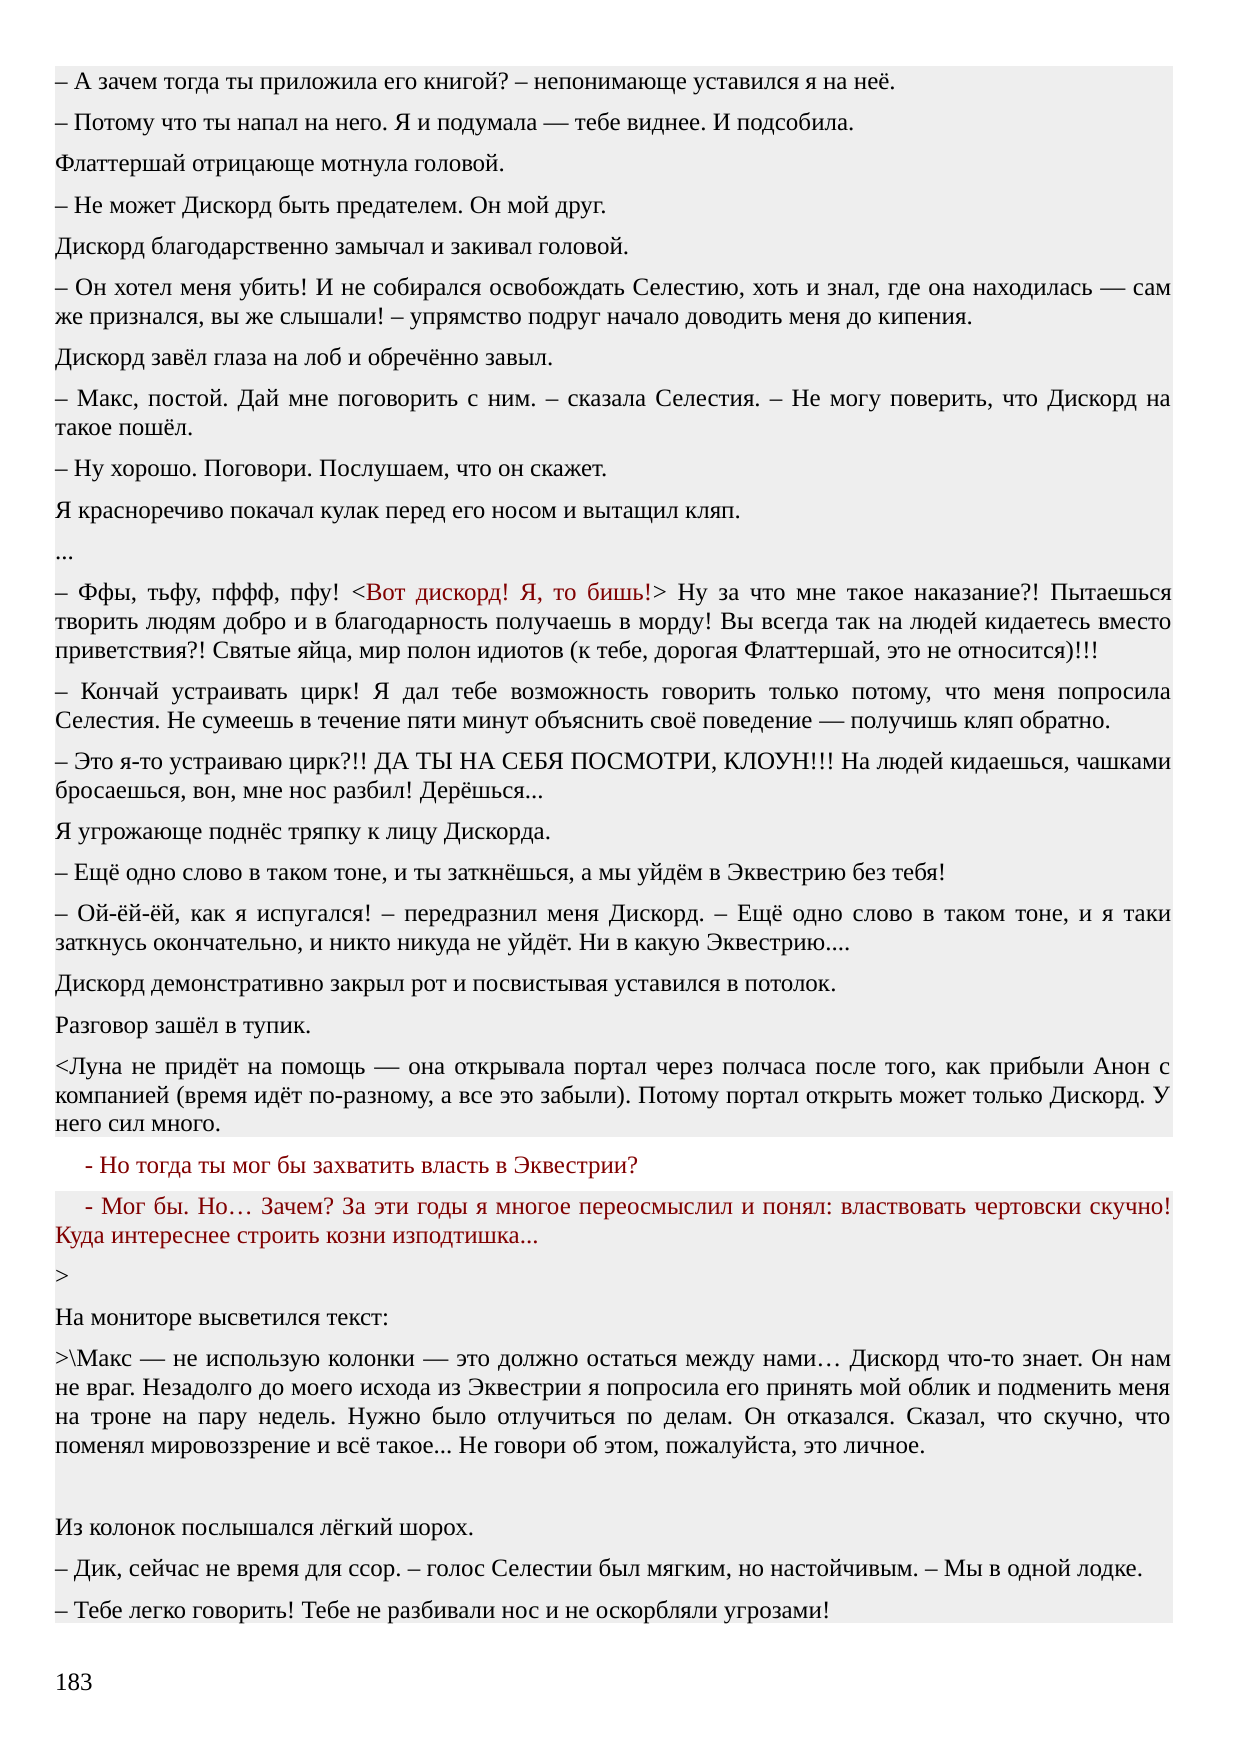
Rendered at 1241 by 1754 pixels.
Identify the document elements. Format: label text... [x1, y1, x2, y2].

text – Не может Дискорд быть предателем. Он мой друг. [55, 190, 1173, 218]
text – Тебе легко говорить! Тебе не разбивали нос и не оскорбляли угрозами! [55, 1595, 1173, 1623]
text >\Макс — не использую колонки — это должно остаться между нами… Дискорд что-то знает. Он нам не враг. Незадолго до моего исхода из Эквестрии я попросила его принять мой облик и подменить меня на троне на пару недель. Нужно было отлучиться по делам. Он отказался. Сказал, что скучно, что поменял мировоззрение и всё такое... Не говори об этом, пожалуйста, это личное. [55, 1343, 1173, 1458]
text Я угрожающе поднёс тряпку к лицу Дискорда. [55, 816, 1173, 845]
text Дискорд завёл глаза на лоб и обречённо завыл. [55, 342, 1173, 371]
text ... [55, 536, 1173, 565]
text – Ну хорошо. Поговори. Послушаем, что он скажет. [55, 453, 1173, 482]
text – Ой-ёй-ёй, как я испугался! – передразнил меня Дискорд. – Ещё одно слово в таком тоне, и я таки заткнусь окончательно, и никто никуда не уйдёт. Ни в какую Эквестрию.... [55, 898, 1173, 956]
text - Но тогда ты мог бы захватить власть в Эквестрии? [55, 1150, 1173, 1178]
text Из колонок послышался лёгкий шорох. [55, 1512, 1173, 1541]
text Флаттершай отрицающе мотнула головой. [55, 148, 1173, 177]
text Разговор зашёл в тупик. [55, 1010, 1173, 1038]
text > [55, 1261, 1173, 1290]
text – Макс, постой. Дай мне поговорить с ним. – сказала Селестия. – Не могу поверить, что Дискорд на такое пошёл. [55, 383, 1173, 441]
text – Это я-то устраиваю цирк?!! ДА ТЫ НА СЕБЯ ПОСМОТРИ, КЛОУН!!! На людей кидаешься, чашками бросаешься, вон, мне нос разбил! Дерёшься... [55, 746, 1173, 803]
text – Потому что ты напал на него. Я и подумала — тебе виднее. И подсобила. [55, 107, 1173, 136]
text – Он хотел меня убить! И не собирался освобождать Селестию, хоть и знал, где она находилась — сам же признался, вы же слышали! – упрямство подруг начало доводить меня до кипения. [55, 272, 1173, 330]
text – Ффы, тьфу, пффф, пфу! <Вот дискорд! Я, то бишь!> Ну за что мне такое наказание?! Пытаешься творить людям добро и в благодарность получаешь в морду! Вы всегда так на людей кидаетесь вместо приветствия?! Святые яйца, мир полон идиотов (к тебе, дорогая Флаттершай, это не относится)!!! [55, 577, 1173, 663]
text – Кончай устраивать цирк! Я дал тебе возможность говорить только потому, что меня попросила Селестия. Не сумеешь в течение пяти минут объяснить своё поведение — получишь кляп обратно. [55, 676, 1173, 733]
text <Луна не придёт на помощь — она открывала портал через полчаса после того, как прибыли Анон с компанией (время идёт по-разному, а все это забыли). Потому портал открыть может только Дискорд. У него сил много. [55, 1051, 1173, 1137]
text – А зачем тогда ты приложила его книгой? – непонимающе уставился я на неё. [55, 66, 1173, 95]
text Я красноречиво покачал кулак перед его носом и вытащил кляп. [55, 495, 1173, 523]
text На мониторе высветился текст: [55, 1302, 1173, 1331]
text Дискорд демонстративно закрыл рот и посвистывая уставился в потолок. [55, 968, 1173, 997]
text – Ещё одно слово в таком тоне, и ты заткнёшься, а мы уйдём в Эквестрию без тебя! [55, 857, 1173, 886]
text - Мог бы. Но… Зачем? За эти годы я многое переосмыслил и понял: властвовать чертовски скучно! Куда интереснее строить козни изподтишка... [55, 1191, 1173, 1248]
text – Дик, сейчас не время для ссор. – голос Селестии был мягким, но настойчивым. – Мы в одной лодке. [55, 1553, 1173, 1582]
text Дискорд благодарственно замычал и закивал головой. [55, 231, 1173, 260]
